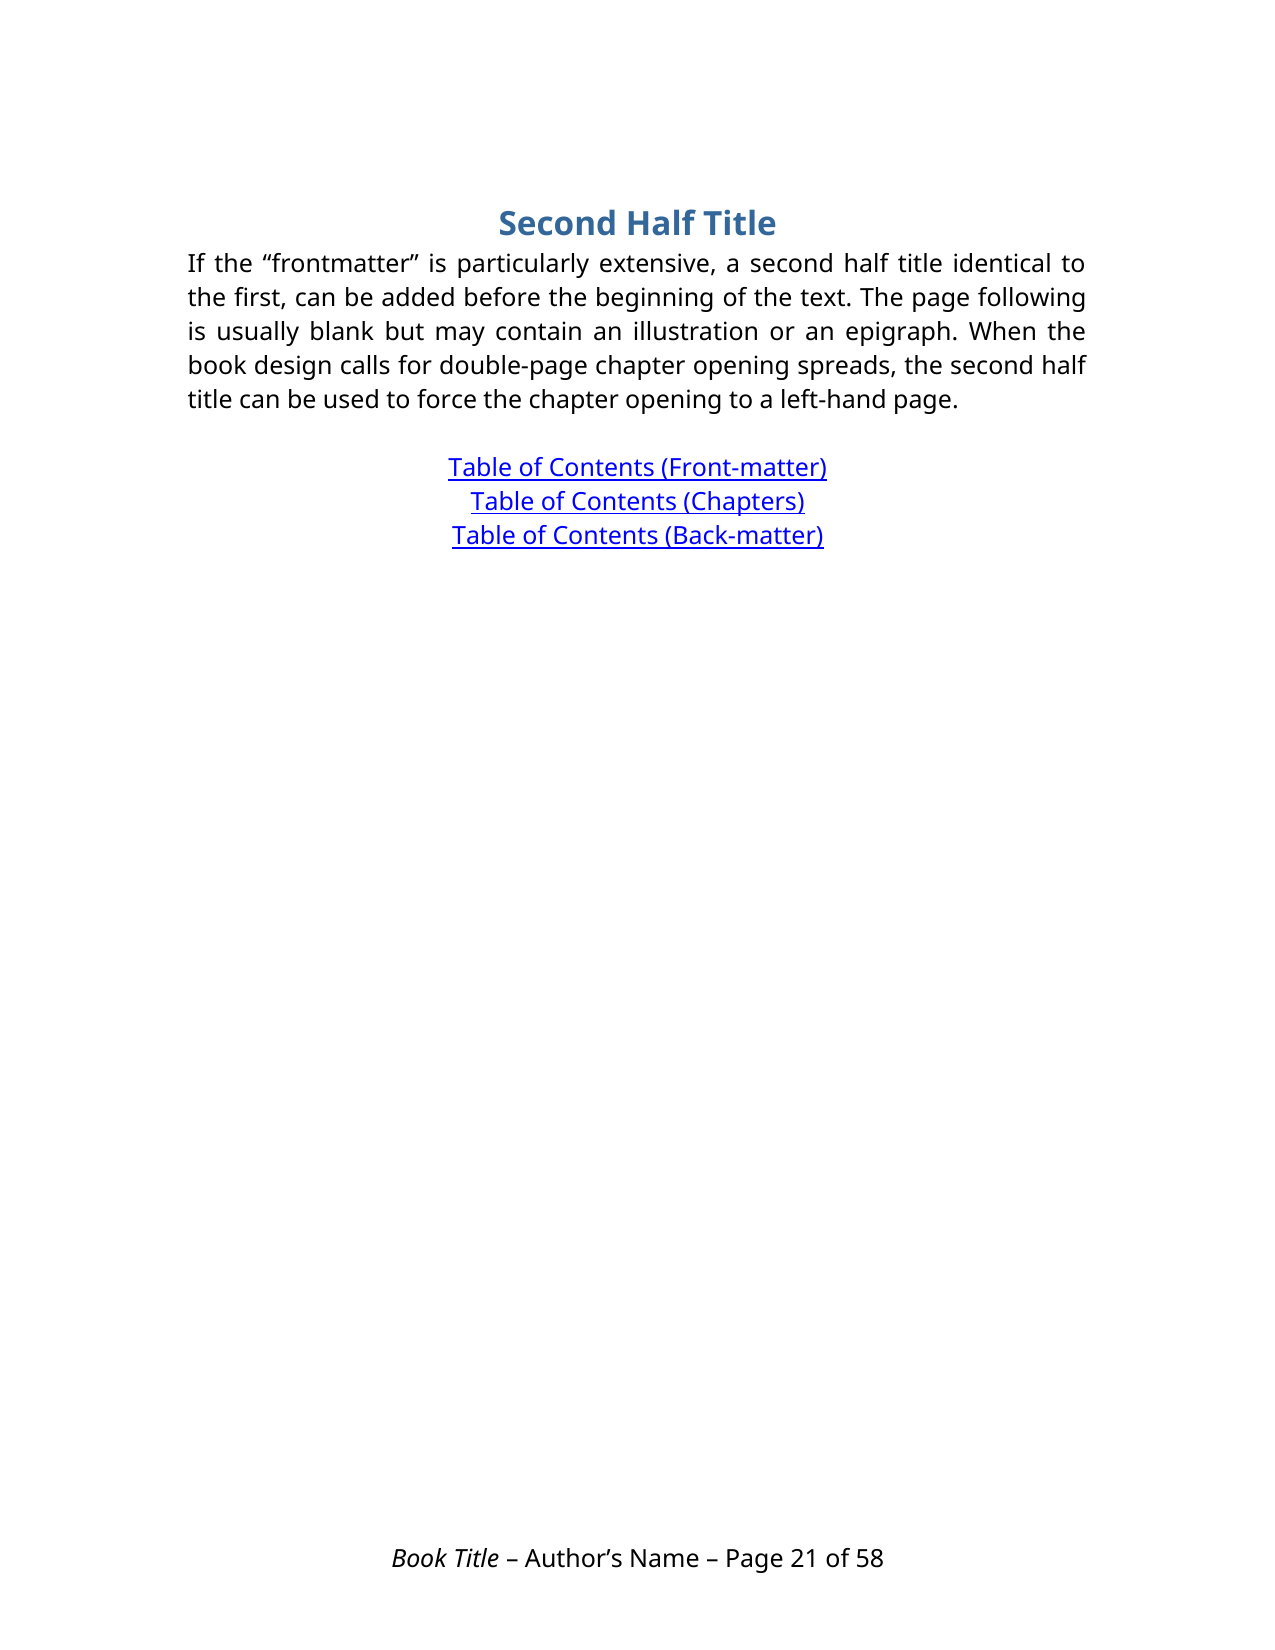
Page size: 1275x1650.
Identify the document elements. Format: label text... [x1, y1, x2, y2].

subtitle Second Half Title [187, 200, 1087, 245]
text Table of Contents (Chapters) [187, 484, 1087, 518]
text Table of Contents (Back-matter) [187, 518, 1087, 552]
text Table of Contents (Front-matter) [187, 450, 1087, 484]
text If the “frontmatter” is particularly extensive, a second half title identical to the first, can be added before the beginning of the text. The page following is usually blank but may contain an illustration or an epigraph. When the book design calls for double-page chapter opening spreads, the second half title can be used to force the chapter opening to a left-hand page. [187, 245, 1087, 416]
